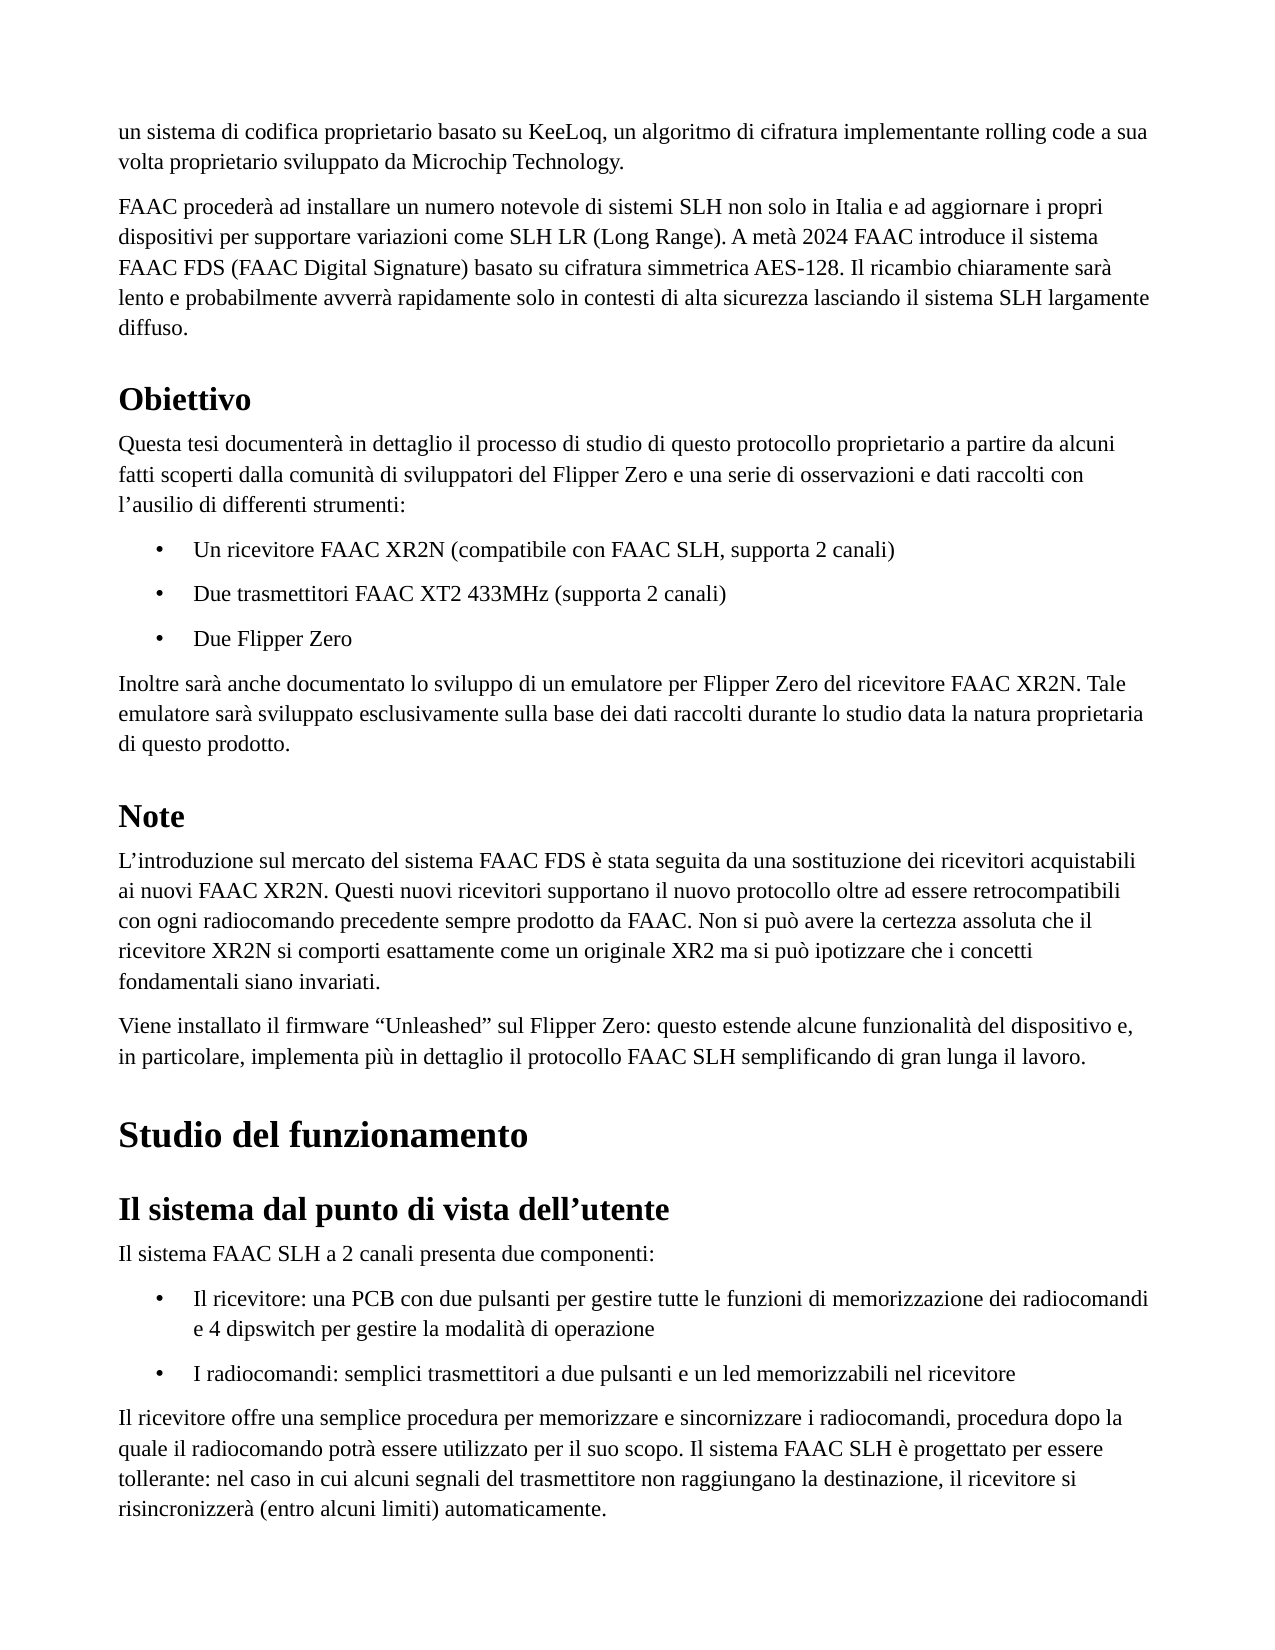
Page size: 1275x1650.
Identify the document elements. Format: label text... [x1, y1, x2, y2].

list Due Flipper Zero [156, 625, 1157, 652]
subtitle Note [118, 796, 1157, 834]
list I radiocomandi: semplici trasmettitori a due pulsanti e un led memorizzabili nel ricevitore [156, 1359, 1157, 1386]
subtitle Studio del funzionamento [118, 1112, 1157, 1156]
text un sistema di codifica proprietario basato su KeeLoq, un algoritmo di cifratura implementante rolling code a sua volta proprietario sviluppato da Microchip Technology. [118, 118, 1157, 175]
text Inoltre sarà anche documentato lo sviluppo di un emulatore per Flipper Zero del ricevitore FAAC XR2N. Tale emulatore sarà sviluppato esclusivamente sulla base dei dati raccolti durante lo studio data la natura proprietaria di questo prodotto. [118, 670, 1157, 757]
text Il ricevitore offre una semplice procedura per memorizzare e sincornizzare i radiocomandi, procedura dopo la quale il radiocomando potrà essere utilizzato per il suo scopo. Il sistema FAAC SLH è progettato per essere tollerante: nel caso in cui alcuni segnali del trasmettitore non raggiungano la destinazione, il ricevitore si risincronizzerà (entro alcuni limiti) automaticamente. [118, 1404, 1157, 1521]
text FAAC procederà ad installare un numero notevole di sistemi SLH non solo in Italia e ad aggiornare i propri dispositivi per supportare variazioni come SLH LR (Long Range). A metà 2024 FAAC introduce il sistema FAAC FDS (FAAC Digital Signature) basato su cifratura simmetrica AES-128. Il ricambio chiaramente sarà lento e probabilmente avverrà rapidamente solo in contesti di alta sicurezza lasciando il sistema SLH largamente diffuso. [118, 193, 1157, 340]
text Il sistema FAAC SLH a 2 canali presenta due componenti: [118, 1240, 1157, 1266]
text Questa tesi documenterà in dettaglio il processo di studio di questo protocollo proprietario a partire da alcuni fatti scoperti dalla comunità di sviluppatori del Flipper Zero e una serie di osservazioni e dati raccolti con l’ausilio di differenti strumenti: [118, 430, 1157, 517]
text L’introduzione sul mercato del sistema FAAC FDS è stata seguita da una sostituzione dei ricevitori acquistabili ai nuovi FAAC XR2N. Questi nuovi ricevitori supportano il nuovo protocollo oltre ad essere retrocompatibili con ogni radiocomando precedente sempre prodotto da FAAC. Non si può avere la certezza assoluta che il ricevitore XR2N si comporti esattamente come un originale XR2 ma si può ipotizzare che i concetti fondamentali siano invariati. [118, 847, 1157, 994]
subtitle Obiettivo [118, 379, 1157, 418]
text Viene installato il firmware “Unleashed” sul Flipper Zero: questo estende alcune funzionalità del dispositivo e, in particolare, implementa più in dettaglio il protocollo FAAC SLH semplificando di gran lunga il lavoro. [118, 1012, 1157, 1069]
list Due trasmettitori FAAC XT2 433MHz (supporta 2 canali) [156, 580, 1157, 607]
list Il ricevitore: una PCB con due pulsanti per gestire tutte le funzioni di memorizzazione dei radiocomandi e 4 dipswitch per gestire la modalità di operazione [156, 1284, 1157, 1341]
subtitle Il sistema dal punto di vista dell’utente [118, 1189, 1157, 1227]
list Un ricevitore FAAC XR2N (compatibile con FAAC SLH, supporta 2 canali) [156, 536, 1157, 562]
